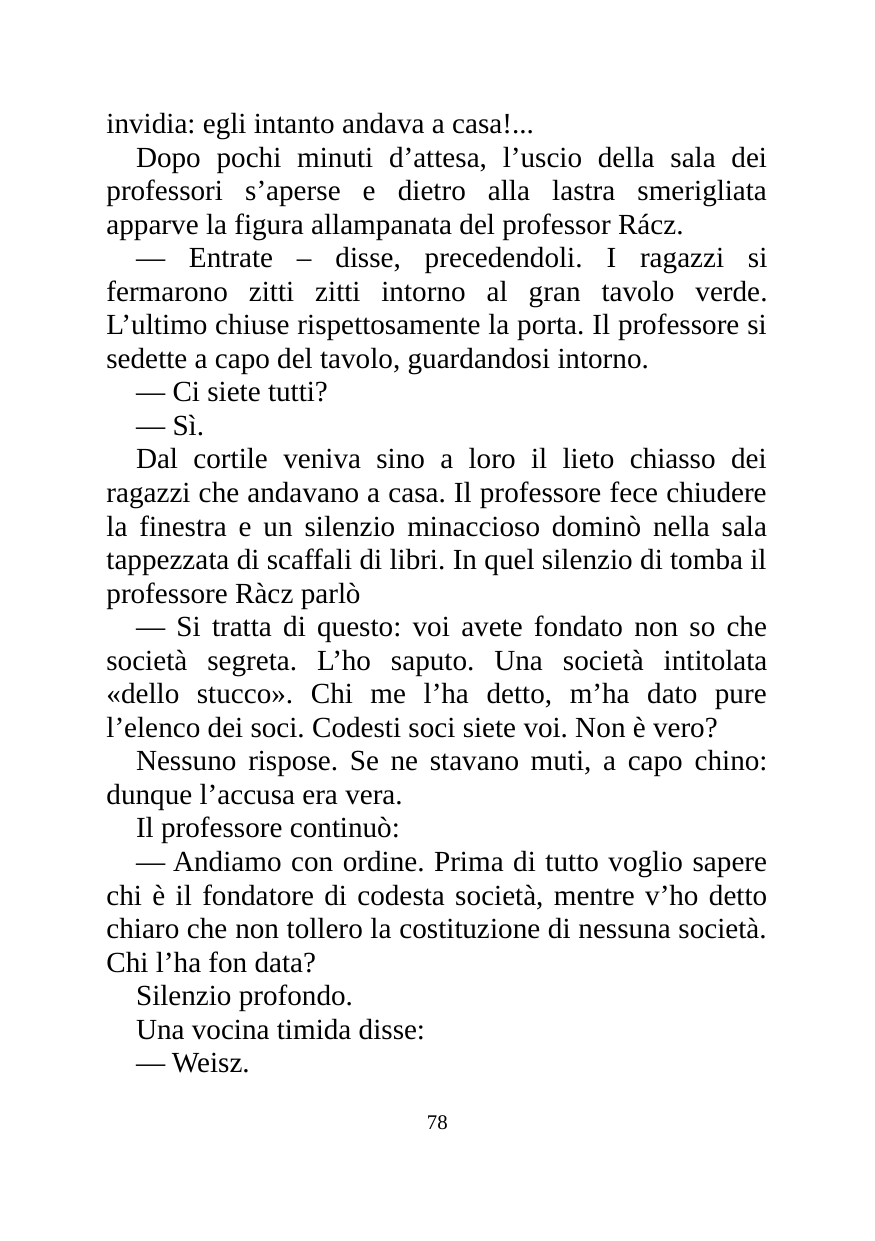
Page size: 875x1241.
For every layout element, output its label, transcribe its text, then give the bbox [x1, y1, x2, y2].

text — Andiamo con ordine. Prima di tutto voglio sapere chi è il fondatore di codesta società, mentre v’ho detto chiaro che non tollero la costituzione di nessuna società. Chi l’ha fon data? [106, 844, 768, 978]
text — Si tratta di questo: voi avete fondato non so che società segreta. L’ho saputo. Una società intitolata «dello stucco». Chi me l’ha detto, m’ha dato pure l’elenco dei soci. Codesti soci siete voi. Non è vero? [106, 609, 768, 743]
text Nessuno rispose. Se ne stavano muti, a capo chino: dunque l’accusa era vera. [106, 743, 768, 811]
text invidia: egli intanto andava a casa!... [106, 106, 768, 140]
text Il professore continuò: [106, 811, 768, 844]
text — Sì. [106, 408, 768, 442]
text Una vocina timida disse: [106, 1012, 768, 1045]
text — Weisz. [106, 1045, 768, 1079]
text — Ci siete tutti? [106, 374, 768, 408]
text Dal cortile veniva sino a loro il lieto chiasso dei ragazzi che andavano a casa. Il professore fece chiudere la finestra e un silenzio minaccioso dominò nella sala tappezzata di scaffali di libri. In quel silenzio di tomba il professore Ràcz parlò [106, 442, 768, 609]
text Dopo pochi minuti d’attesa, l’uscio della sala dei professori s’aperse e dietro alla lastra smerigliata apparve la figura allampanata del professor Rácz. [106, 140, 768, 240]
text — Entrate – disse, precedendoli. I ragazzi si fermarono zitti zitti intorno al gran tavolo verde. L’ultimo chiuse rispettosamente la porta. Il professore si sedette a capo del tavolo, guardandosi intorno. [106, 240, 768, 374]
text Silenzio profondo. [106, 978, 768, 1012]
